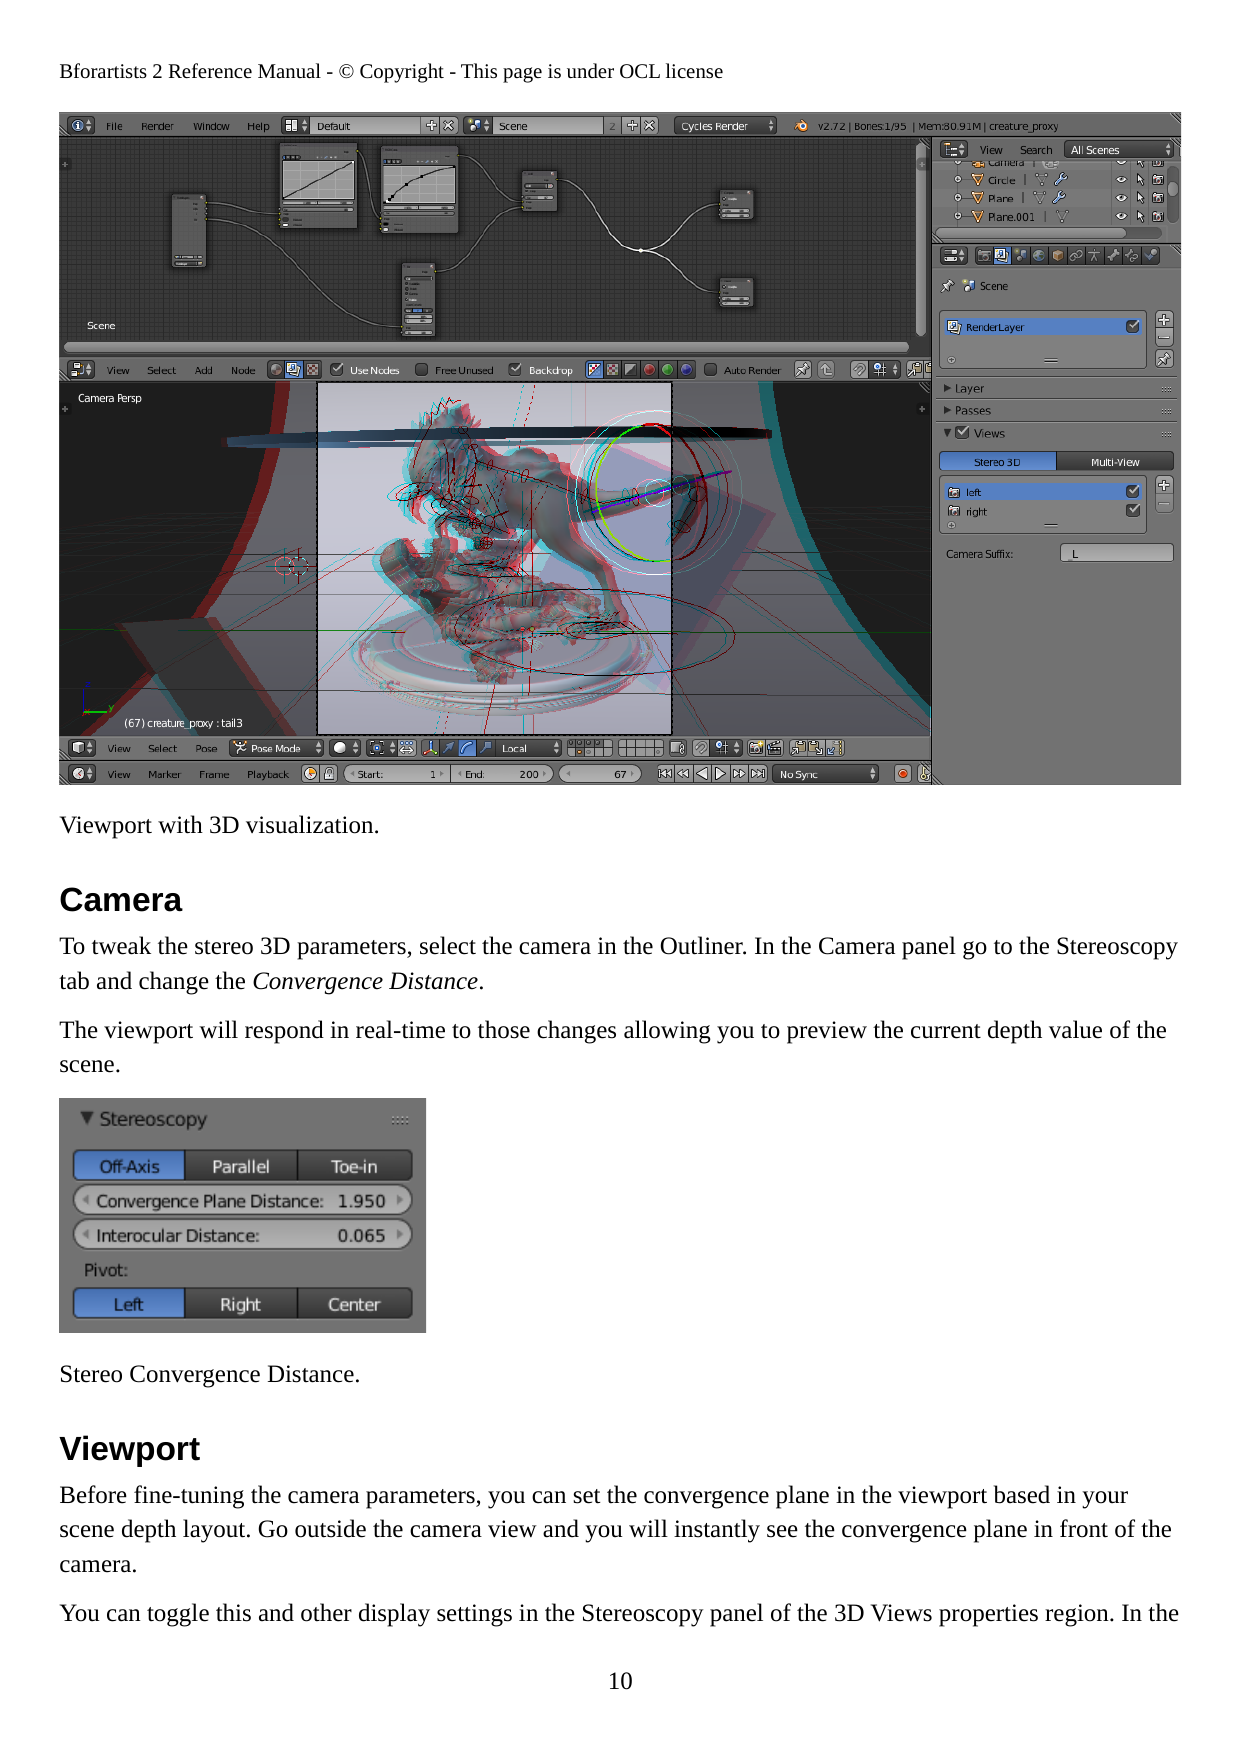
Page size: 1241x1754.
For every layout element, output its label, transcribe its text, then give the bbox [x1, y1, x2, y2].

text You can toggle this and other display settings in the Stereoscopy panel of the 3D Views properties region. In the [59, 1598, 1181, 1626]
subtitle Camera [59, 880, 1181, 919]
text The viewport will respond in real-time to those changes allowing you to preview the current depth value of the scene. [59, 1015, 1181, 1078]
picture [59, 112, 1182, 785]
picture [59, 1098, 427, 1333]
text To tweak the stereo 3D parameters, select the camera in the Outliner. In the Camera panel go to the Stereoscopy tab and change the Convergence Distance. [59, 931, 1181, 995]
text Stereo Convergence Distance. [59, 1359, 1181, 1387]
subtitle Viewport [59, 1428, 1181, 1467]
text Viewport with 3D visualization. [59, 810, 1181, 839]
text Before fine-tuning the camera parameters, you can set the convergence plane in the viewport based in your scene depth layout. Go outside the camera view and you will instantly see the convergence plane in front of the camera. [59, 1480, 1181, 1577]
